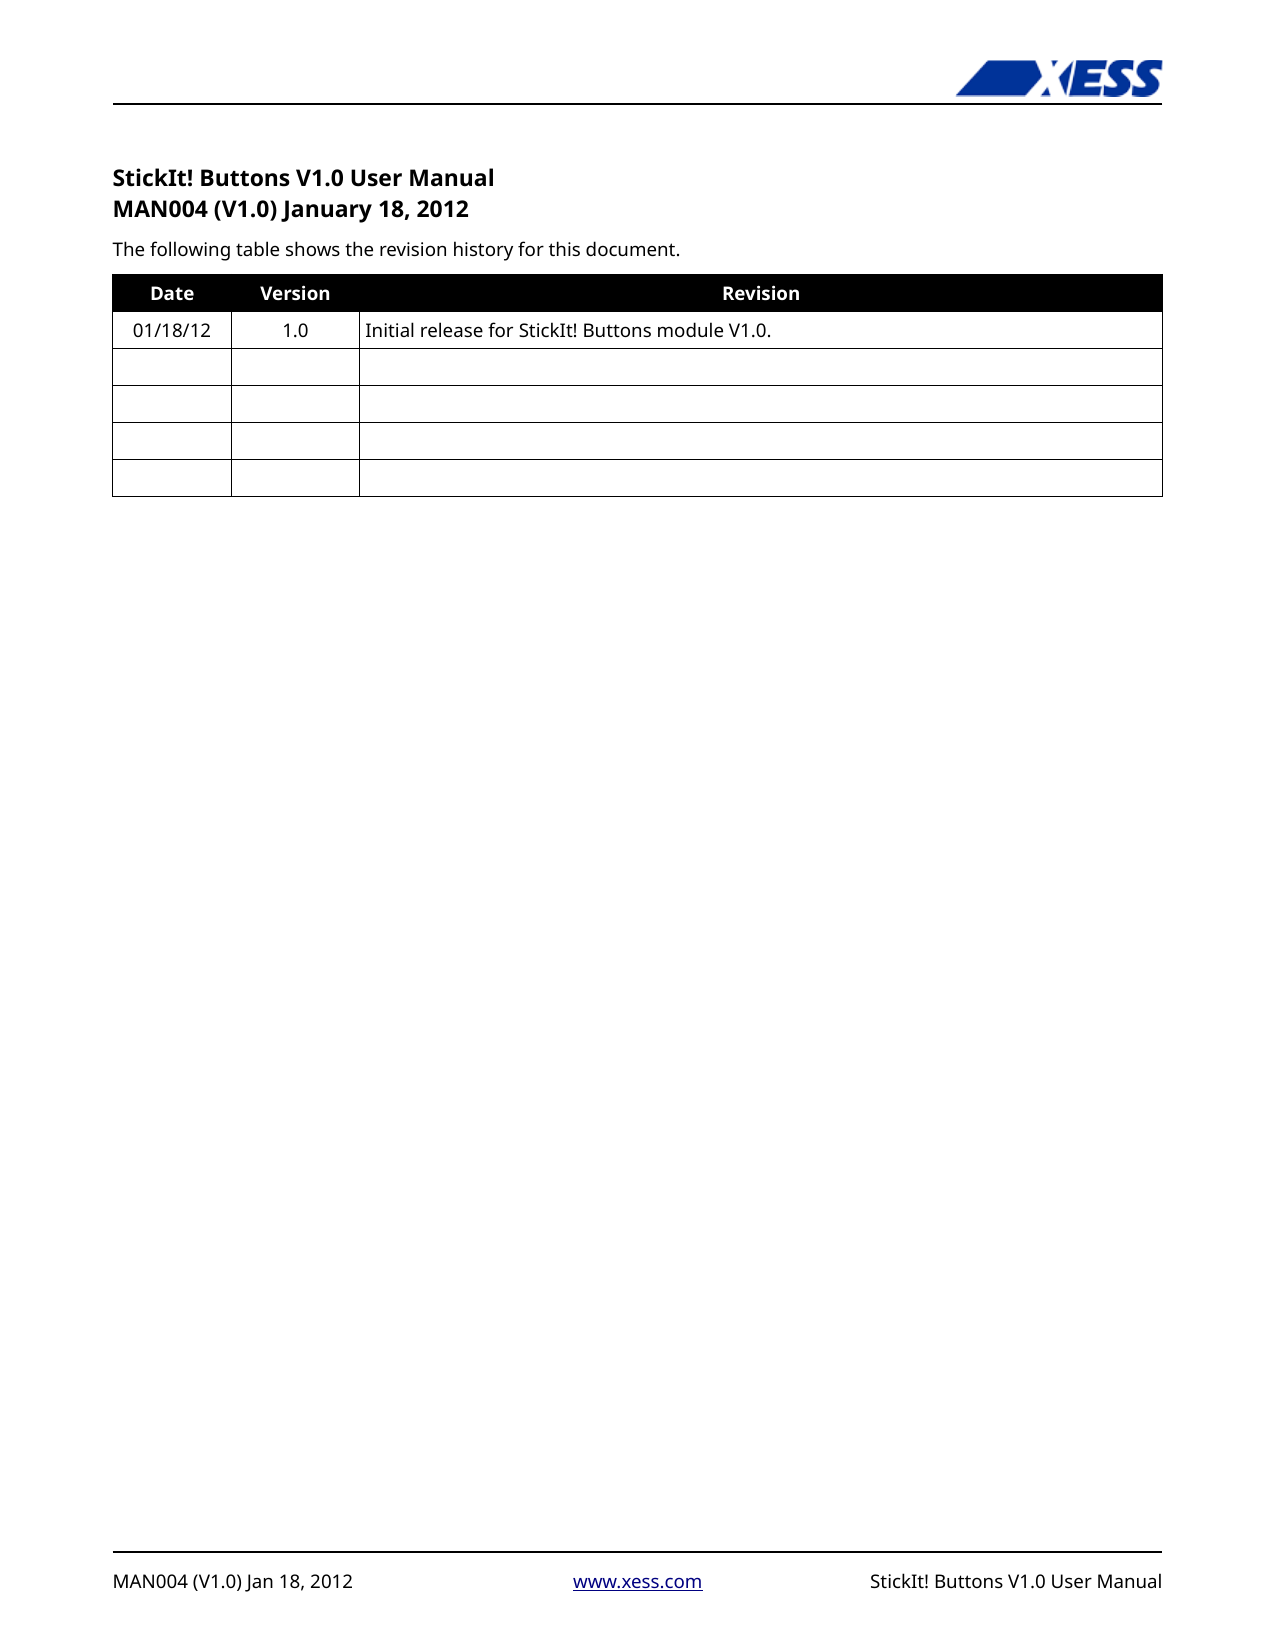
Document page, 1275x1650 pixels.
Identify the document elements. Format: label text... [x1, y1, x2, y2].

table_cell [232, 349, 359, 385]
picture [955, 60, 1163, 97]
text The following table shows the revision history for this document. [112, 236, 1162, 262]
table_cell [360, 349, 1162, 385]
table_cell [113, 423, 231, 459]
table_cell [113, 349, 231, 385]
table_cell [232, 386, 359, 422]
table_cell [360, 460, 1162, 496]
table_header Revision [360, 275, 1162, 311]
table_header Version [232, 275, 359, 311]
table_cell [232, 460, 359, 496]
table_cell [360, 423, 1162, 459]
table_cell [113, 386, 231, 422]
text StickIt! Buttons V1.0 User Manual MAN004 (V1.0) January 18, 2012 [112, 162, 1162, 224]
table_cell Initial release for StickIt! Buttons module V1.0. [360, 312, 1162, 348]
table_cell [232, 423, 359, 459]
table_cell 1.0 [232, 312, 359, 348]
table_cell [360, 386, 1162, 422]
table_cell 01/18/12 [113, 312, 231, 348]
table_cell [113, 460, 231, 496]
table_header Date [113, 275, 231, 311]
